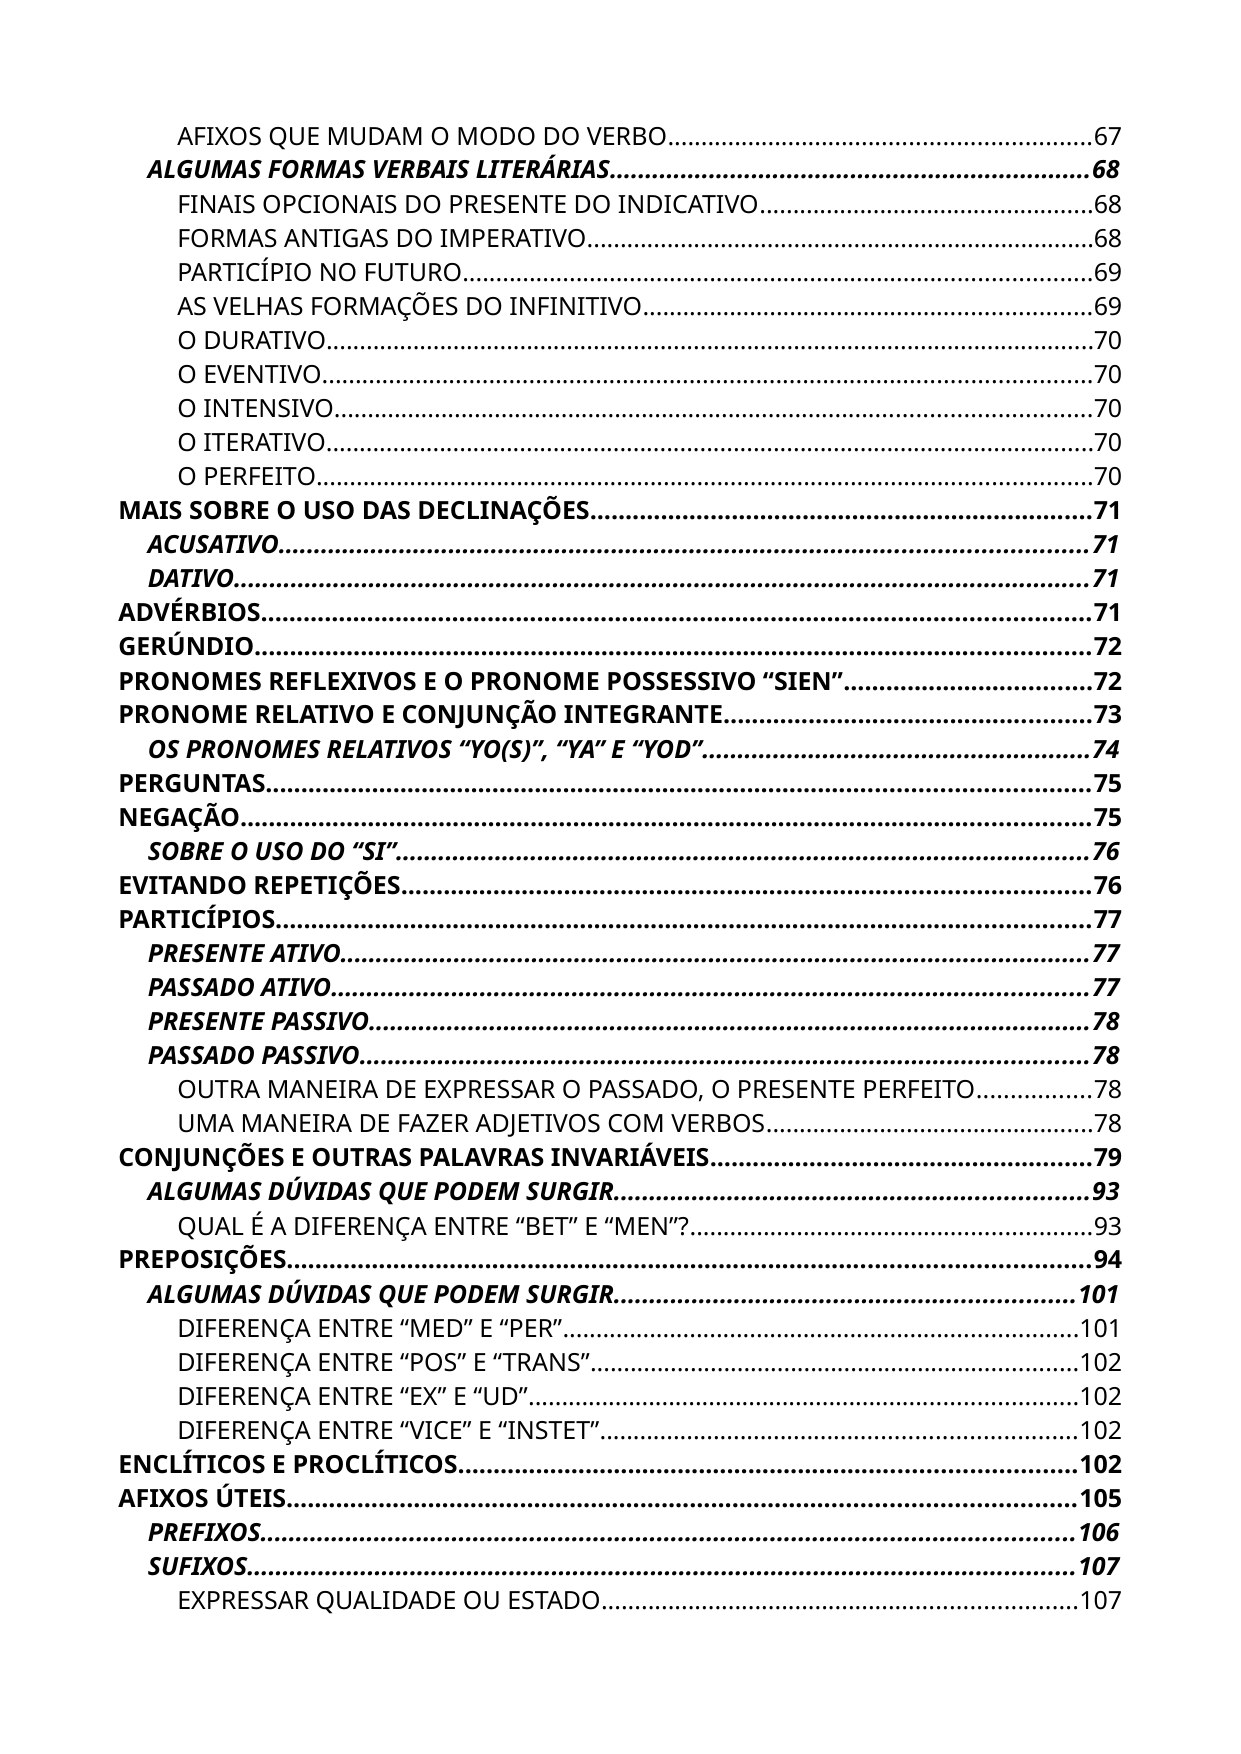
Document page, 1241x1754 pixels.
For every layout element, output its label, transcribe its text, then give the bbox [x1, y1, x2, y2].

text EXPRESSAR QUALIDADE OU ESTADO 107 [177, 1583, 1122, 1617]
text ENCLÍTICOS E PROCLÍTICOS 102 [118, 1447, 1122, 1481]
text DIFERENÇA ENTRE “EX” E “UD” 102 [177, 1378, 1122, 1412]
text UMA MANEIRA DE FAZER ADJETIVOS COM VERBOS 78 [177, 1106, 1122, 1140]
text PRESENTE PASSIVO 78 [148, 1004, 1122, 1038]
text PERGUNTAS 75 [118, 765, 1122, 799]
text DIFERENÇA ENTRE “VICE” E “INSTET” 102 [177, 1412, 1122, 1447]
text SUFIXOS 107 [148, 1549, 1122, 1583]
text PARTICÍPIOS 77 [118, 902, 1122, 936]
text ACUSATIVO 71 [148, 527, 1122, 561]
text GERÚNDIO 72 [118, 629, 1122, 663]
text ALGUMAS FORMAS VERBAIS LITERÁRIAS 68 [148, 152, 1122, 186]
text NEGAÇÃO 75 [118, 799, 1122, 833]
text O ITERATIVO 70 [177, 425, 1122, 459]
text AFIXOS QUE MUDAM O MODO DO VERBO 67 [177, 118, 1122, 152]
text FORMAS ANTIGAS DO IMPERATIVO 68 [177, 220, 1122, 254]
text PRONOMES REFLEXIVOS E O PRONOME POSSESSIVO “SIEN” 72 [118, 663, 1122, 697]
text DIFERENÇA ENTRE “MED” E “PER” 101 [177, 1310, 1122, 1344]
text OUTRA MANEIRA DE EXPRESSAR O PASSADO, O PRESENTE PERFEITO 78 [177, 1072, 1122, 1106]
text PREFIXOS 106 [148, 1515, 1122, 1549]
text ALGUMAS DÚVIDAS QUE PODEM SURGIR 93 [148, 1174, 1122, 1208]
text CONJUNÇÕES E OUTRAS PALAVRAS INVARIÁVEIS 79 [118, 1140, 1122, 1174]
text DATIVO 71 [148, 561, 1122, 595]
text O INTENSIVO 70 [177, 391, 1122, 425]
text EVITANDO REPETIÇÕES 76 [118, 867, 1122, 902]
text QUAL É A DIFERENÇA ENTRE “BET” E “MEN”? 93 [177, 1208, 1122, 1242]
text PREPOSIÇÕES 94 [118, 1242, 1122, 1276]
text SOBRE O USO DO “SI” 76 [148, 833, 1122, 867]
text ADVÉRBIOS 71 [118, 595, 1122, 629]
text PASSADO PASSIVO 78 [148, 1038, 1122, 1072]
text AS VELHAS FORMAÇÕES DO INFINITIVO 69 [177, 288, 1122, 322]
text AFIXOS ÚTEIS 105 [118, 1481, 1122, 1515]
text PRESENTE ATIVO 77 [148, 936, 1122, 970]
text O DURATIVO 70 [177, 322, 1122, 357]
text PASSADO ATIVO 77 [148, 970, 1122, 1004]
text O PERFEITO 70 [177, 459, 1122, 493]
text DIFERENÇA ENTRE “POS” E “TRANS” 102 [177, 1344, 1122, 1378]
text MAIS SOBRE O USO DAS DECLINAÇÕES 71 [118, 493, 1122, 527]
text PARTICÍPIO NO FUTURO 69 [177, 254, 1122, 288]
text ALGUMAS DÚVIDAS QUE PODEM SURGIR 101 [148, 1276, 1122, 1310]
text PRONOME RELATIVO E CONJUNÇÃO INTEGRANTE 73 [118, 697, 1122, 731]
text O EVENTIVO 70 [177, 357, 1122, 391]
text OS PRONOMES RELATIVOS “YO(S)”, “YA” E “YOD” 74 [148, 731, 1122, 765]
text FINAIS OPCIONAIS DO PRESENTE DO INDICATIVO 68 [177, 186, 1122, 220]
